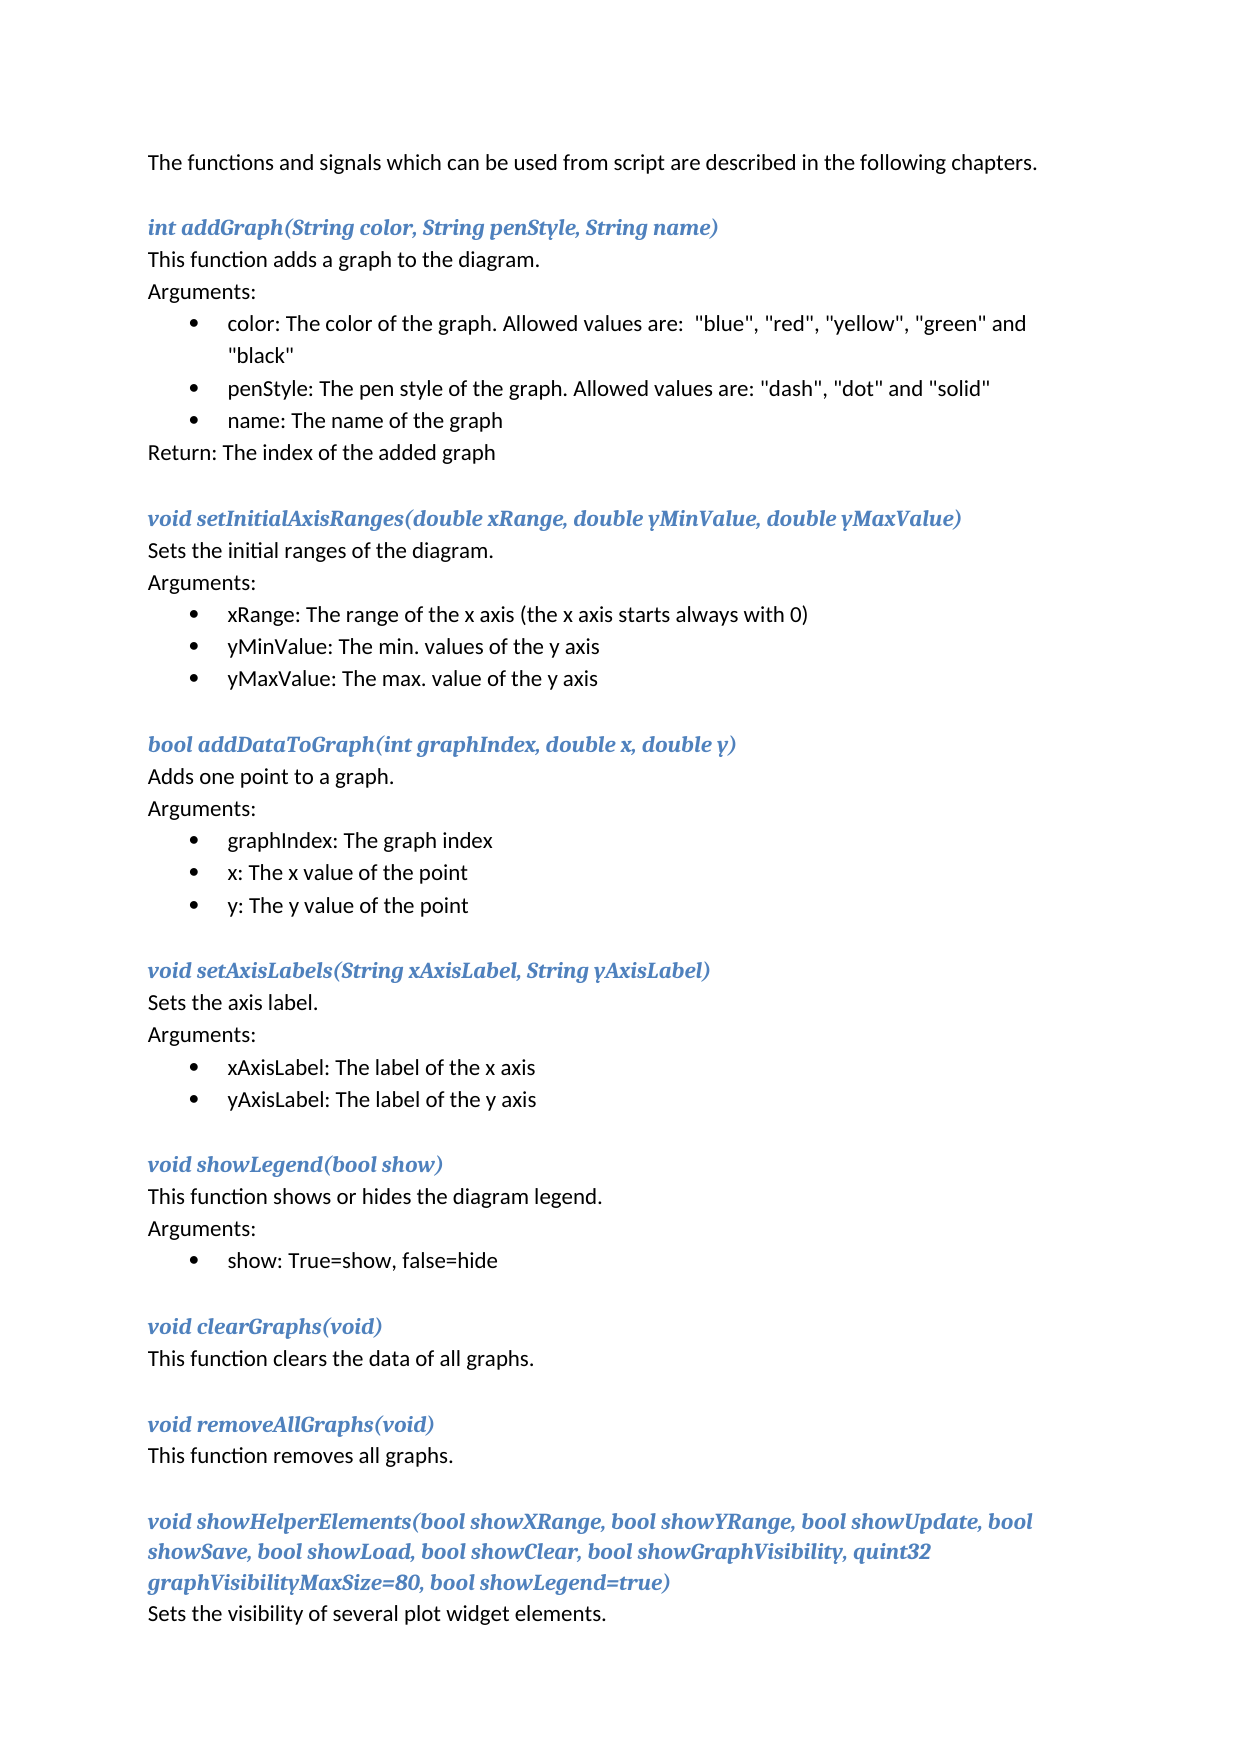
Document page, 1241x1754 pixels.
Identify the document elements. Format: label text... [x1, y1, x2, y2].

list name: The name of the graph [190, 406, 1093, 434]
subtitle bool addDataToGraph(int graphIndex, double x, double y) [148, 732, 1093, 758]
text Arguments: [148, 1020, 1093, 1048]
list show: True=show, false=hide [190, 1247, 1093, 1275]
list xAxisLabel: The label of the x axis [190, 1053, 1093, 1081]
subtitle void showHelperElements(bool showXRange, bool showYRange, bool showUpdate, bool showSave, bool showLoad, bool showClear, bool showGraphVisibility, quint32 graphVisibilityMaxSize=80, bool showLegend=true) [148, 1509, 1093, 1596]
text Arguments: [148, 568, 1093, 596]
subtitle void setInitialAxisRanges(double xRange, double yMinValue, double yMaxValue) [148, 506, 1093, 532]
subtitle void setAxisLabels(String xAxisLabel, String yAxisLabel) [148, 958, 1093, 984]
subtitle void clearGraphs(void) [148, 1314, 1093, 1340]
subtitle void removeAllGraphs(void) [148, 1411, 1093, 1438]
list x: The x value of the point [190, 858, 1093, 887]
text Return: The index of the added graph [148, 438, 1093, 466]
text This function clears the data of all graphs. [148, 1344, 1093, 1372]
text Sets the visibility of several plot widget elements. [148, 1599, 1093, 1628]
subtitle void showLegend(bool show) [148, 1152, 1093, 1178]
list y: The y value of the point [190, 891, 1093, 919]
text This function shows or hides the diagram legend. [148, 1182, 1093, 1210]
text Arguments: [148, 277, 1093, 305]
text The functions and signals which can be used from script are described in the following chapters. [148, 148, 1093, 176]
text Sets the initial ranges of the diagram. [148, 536, 1093, 564]
list yAxisLabel: The label of the y axis [190, 1085, 1093, 1113]
list yMaxValue: The max. value of the y axis [190, 664, 1093, 692]
list penStyle: The pen style of the graph. Allowed values are: "dash", "dot" and "solid" [190, 374, 1093, 402]
text Sets the axis label. [148, 988, 1093, 1016]
text This function removes all graphs. [148, 1442, 1093, 1470]
list graphIndex: The graph index [190, 826, 1093, 854]
text This function adds a graph to the diagram. [148, 245, 1093, 273]
list xRange: The range of the x axis (the x axis starts always with 0) [190, 600, 1093, 628]
list yMinValue: The min. values of the y axis [190, 632, 1093, 660]
text Arguments: [148, 794, 1093, 822]
text Arguments: [148, 1214, 1093, 1242]
subtitle int addGraph(String color, String penStyle, String name) [148, 215, 1093, 241]
text Adds one point to a graph. [148, 762, 1093, 790]
list color: The color of the graph. Allowed values are: "blue", "red", "yellow", "green" and "black" [190, 309, 1093, 370]
